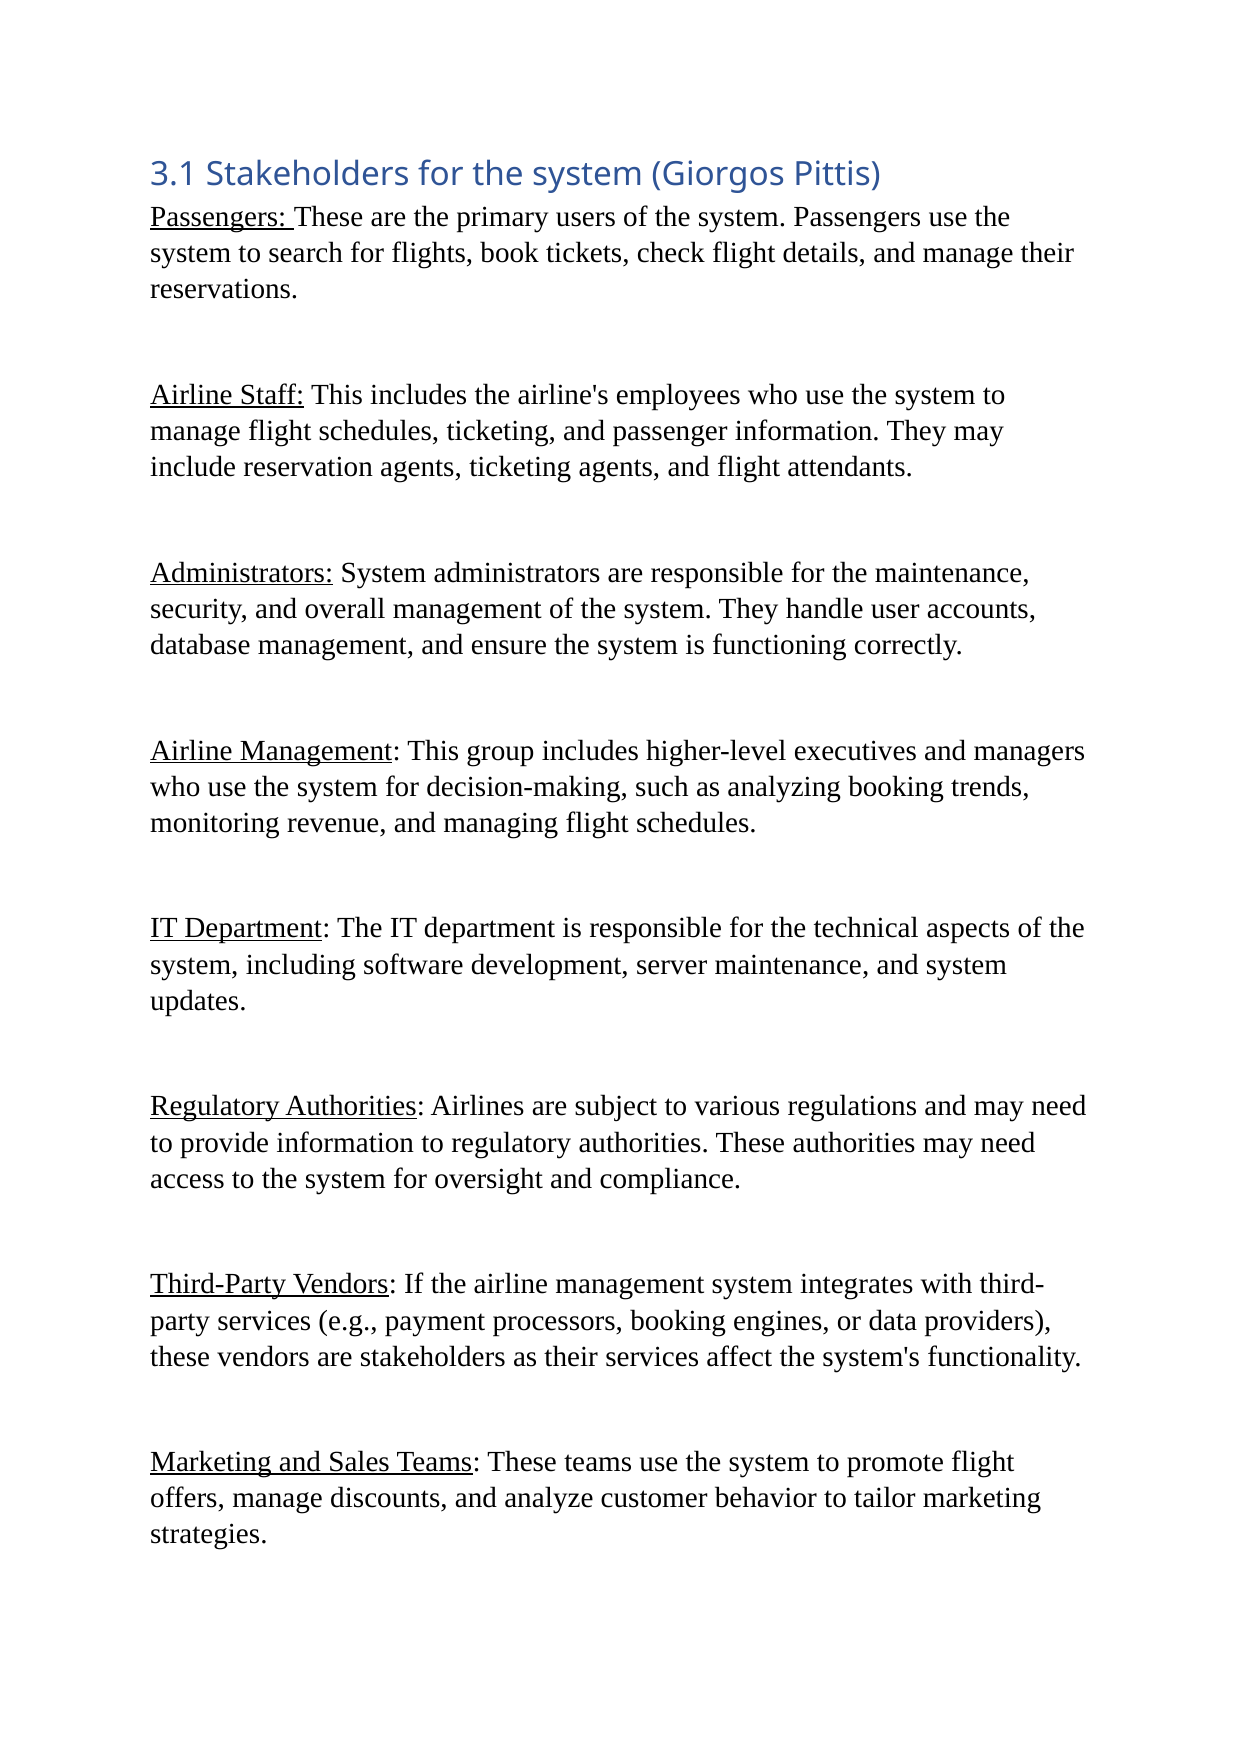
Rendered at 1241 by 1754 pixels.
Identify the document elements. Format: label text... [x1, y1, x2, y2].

text Airline Management: This group includes higher-level executives and managers who use the system for decision-making, such as analyzing booking trends, monitoring revenue, and managing flight schedules. [150, 733, 1090, 838]
text Marketing and Sales Teams: These teams use the system to promote flight offers, manage discounts, and analyze customer behavior to tailor marketing strategies. [150, 1444, 1090, 1550]
subtitle 3.1 Stakeholders for the system (Giorgos Pittis) [150, 150, 1090, 195]
text Administrators: System administrators are responsible for the maintenance, security, and overall management of the system. They handle user accounts, database management, and ensure the system is functioning correctly. [150, 555, 1090, 661]
text Third-Party Vendors: If the airline management system integrates with third-party services (e.g., payment processors, booking engines, or data providers), these vendors are stakeholders as their services affect the system's functionality. [150, 1266, 1090, 1372]
text Regulatory Authorities: Airlines are subject to various regulations and may need to provide information to regulatory authorities. These authorities may need access to the system for oversight and compliance. [150, 1088, 1090, 1194]
text Airline Staff: This includes the airline's employees who use the system to manage flight schedules, ticketing, and passenger information. They may include reservation agents, ticketing agents, and flight attendants. [150, 377, 1090, 483]
text IT Department: The IT department is responsible for the technical aspects of the system, including software development, server maintenance, and system updates. [150, 911, 1090, 1016]
text Passengers: These are the primary users of the system. Passengers use the system to search for flights, book tickets, check flight details, and manage their reservations. [150, 199, 1090, 305]
